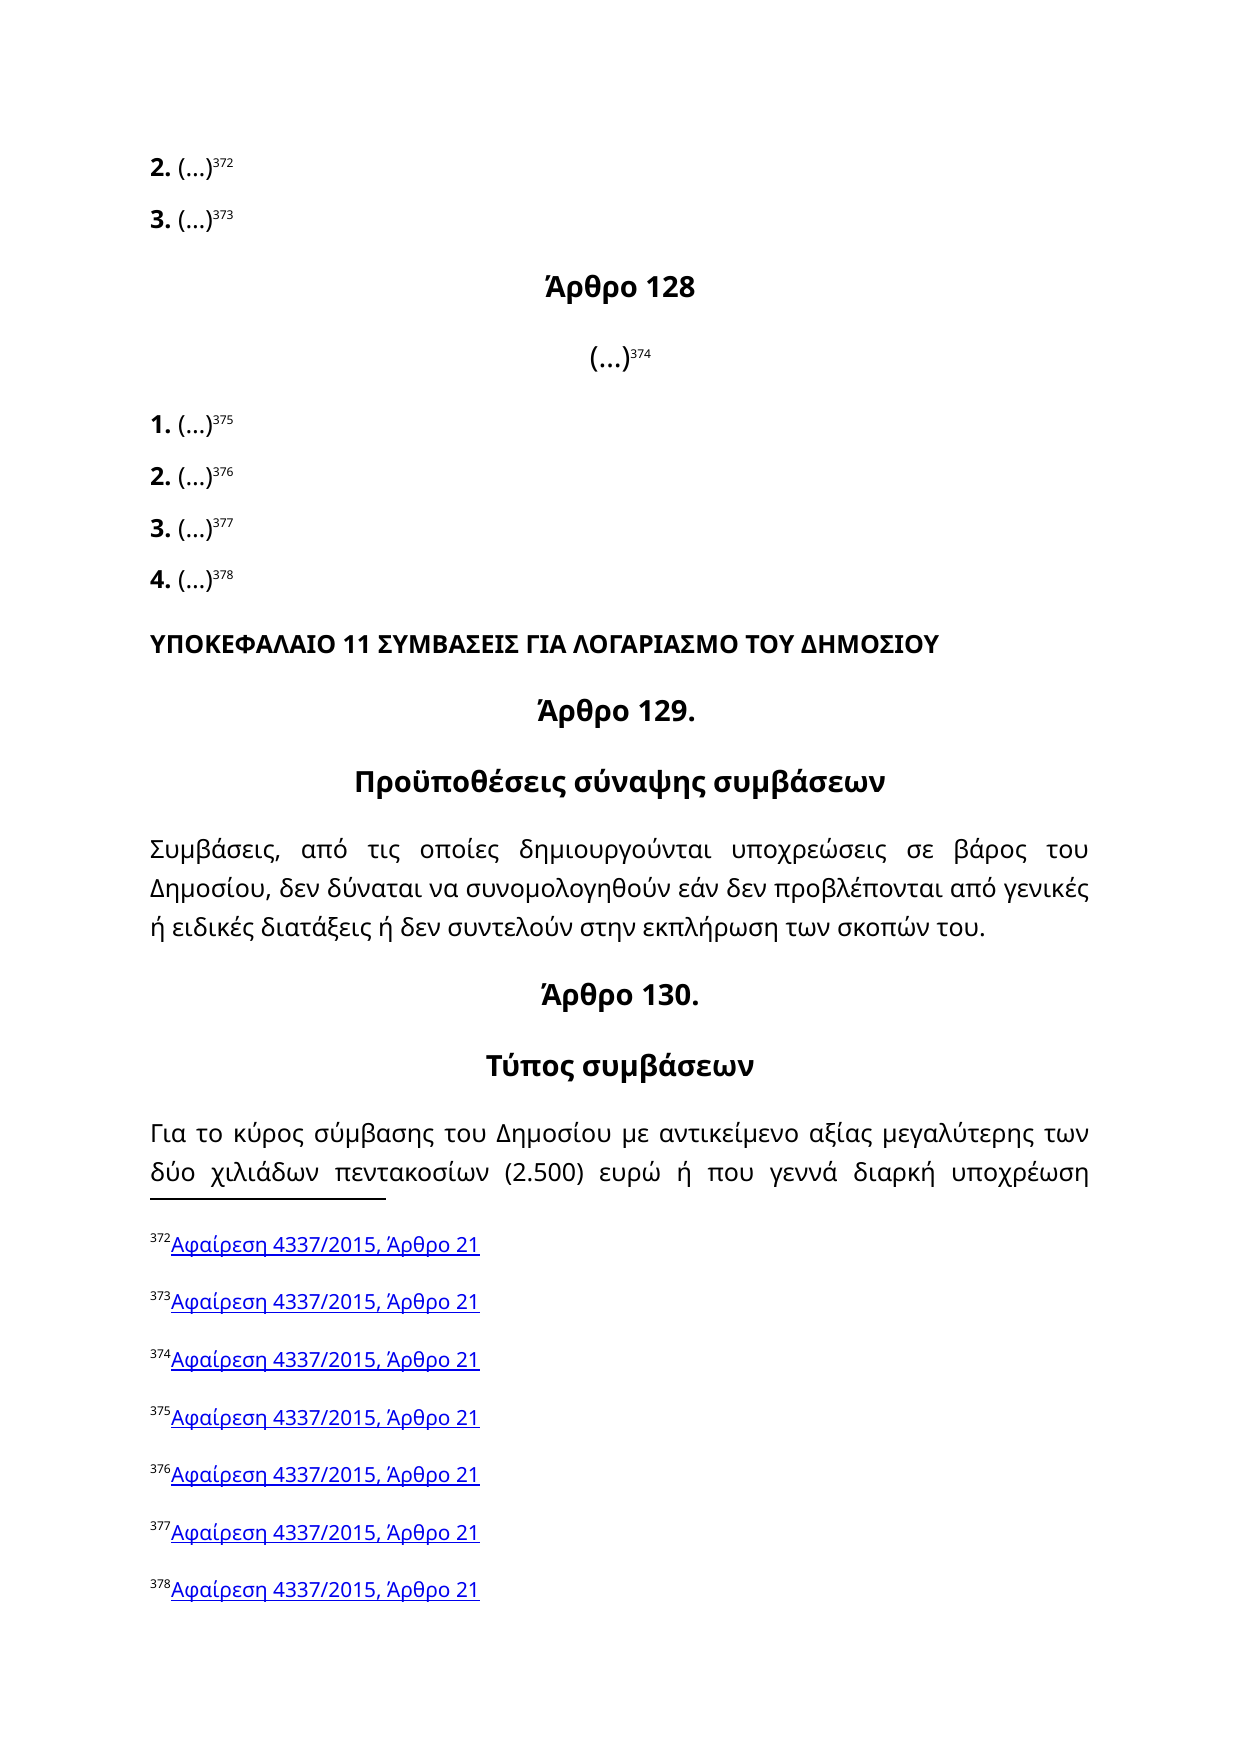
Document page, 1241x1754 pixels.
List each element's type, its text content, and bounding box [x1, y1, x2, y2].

text Αφαίρεση 4337/2015, Άρθρο 21 [150, 1518, 1090, 1546]
text 4. (…) [150, 562, 1090, 596]
text 1. (…) [150, 407, 1090, 441]
subtitle Άρθρο 130. [150, 974, 1090, 1014]
text Για το κύρος σύμβασης του Δημοσίου με αντικείμενο αξίας μεγαλύτερης των δύο χιλιάδων πεντακοσίων (2.500) ευρώ ή που γεννά διαρκή υποχρέωση [150, 1115, 1090, 1189]
subtitle (…) [150, 336, 1090, 376]
text Αφαίρεση 4337/2015, Άρθρο 21 [150, 1230, 1090, 1258]
subtitle Άρθρο 128 [150, 266, 1090, 306]
subtitle Άρθρο 129. [150, 690, 1090, 730]
text Αφαίρεση 4337/2015, Άρθρο 21 [150, 1287, 1090, 1316]
text Συμβάσεις, από τις οποίες δημιουργούνται υποχρεώσεις σε βάρος του Δημοσίου, δεν δύναται να συνομολογηθούν εάν δεν προβλέπονται από γενικές ή ειδικές διατάξεις ή δεν συντελούν στην εκπλήρωση των σκοπών του. [150, 832, 1090, 944]
text 3. (…) [150, 510, 1090, 544]
text ΥΠΟΚΕΦΑΛΑΙΟ 11 ΣΥΜΒΑΣΕΙΣ ΓΙΑ ΛΟΓΑΡΙΑΣΜΟ ΤΟΥ ΔΗΜΟΣΙΟΥ [150, 626, 1090, 660]
subtitle Τύπος συμβάσεων [150, 1045, 1090, 1084]
text Αφαίρεση 4337/2015, Άρθρο 21 [150, 1460, 1090, 1489]
text Αφαίρεση 4337/2015, Άρθρο 21 [150, 1403, 1090, 1431]
text 2. (…) [150, 150, 1090, 184]
text Αφαίρεση 4337/2015, Άρθρο 21 [150, 1576, 1090, 1604]
subtitle Προϋποθέσεις σύναψης συμβάσεων [150, 761, 1090, 801]
text Αφαίρεση 4337/2015, Άρθρο 21 [150, 1345, 1090, 1373]
text 2. (…) [150, 459, 1090, 493]
text 3. (…) [150, 202, 1090, 236]
